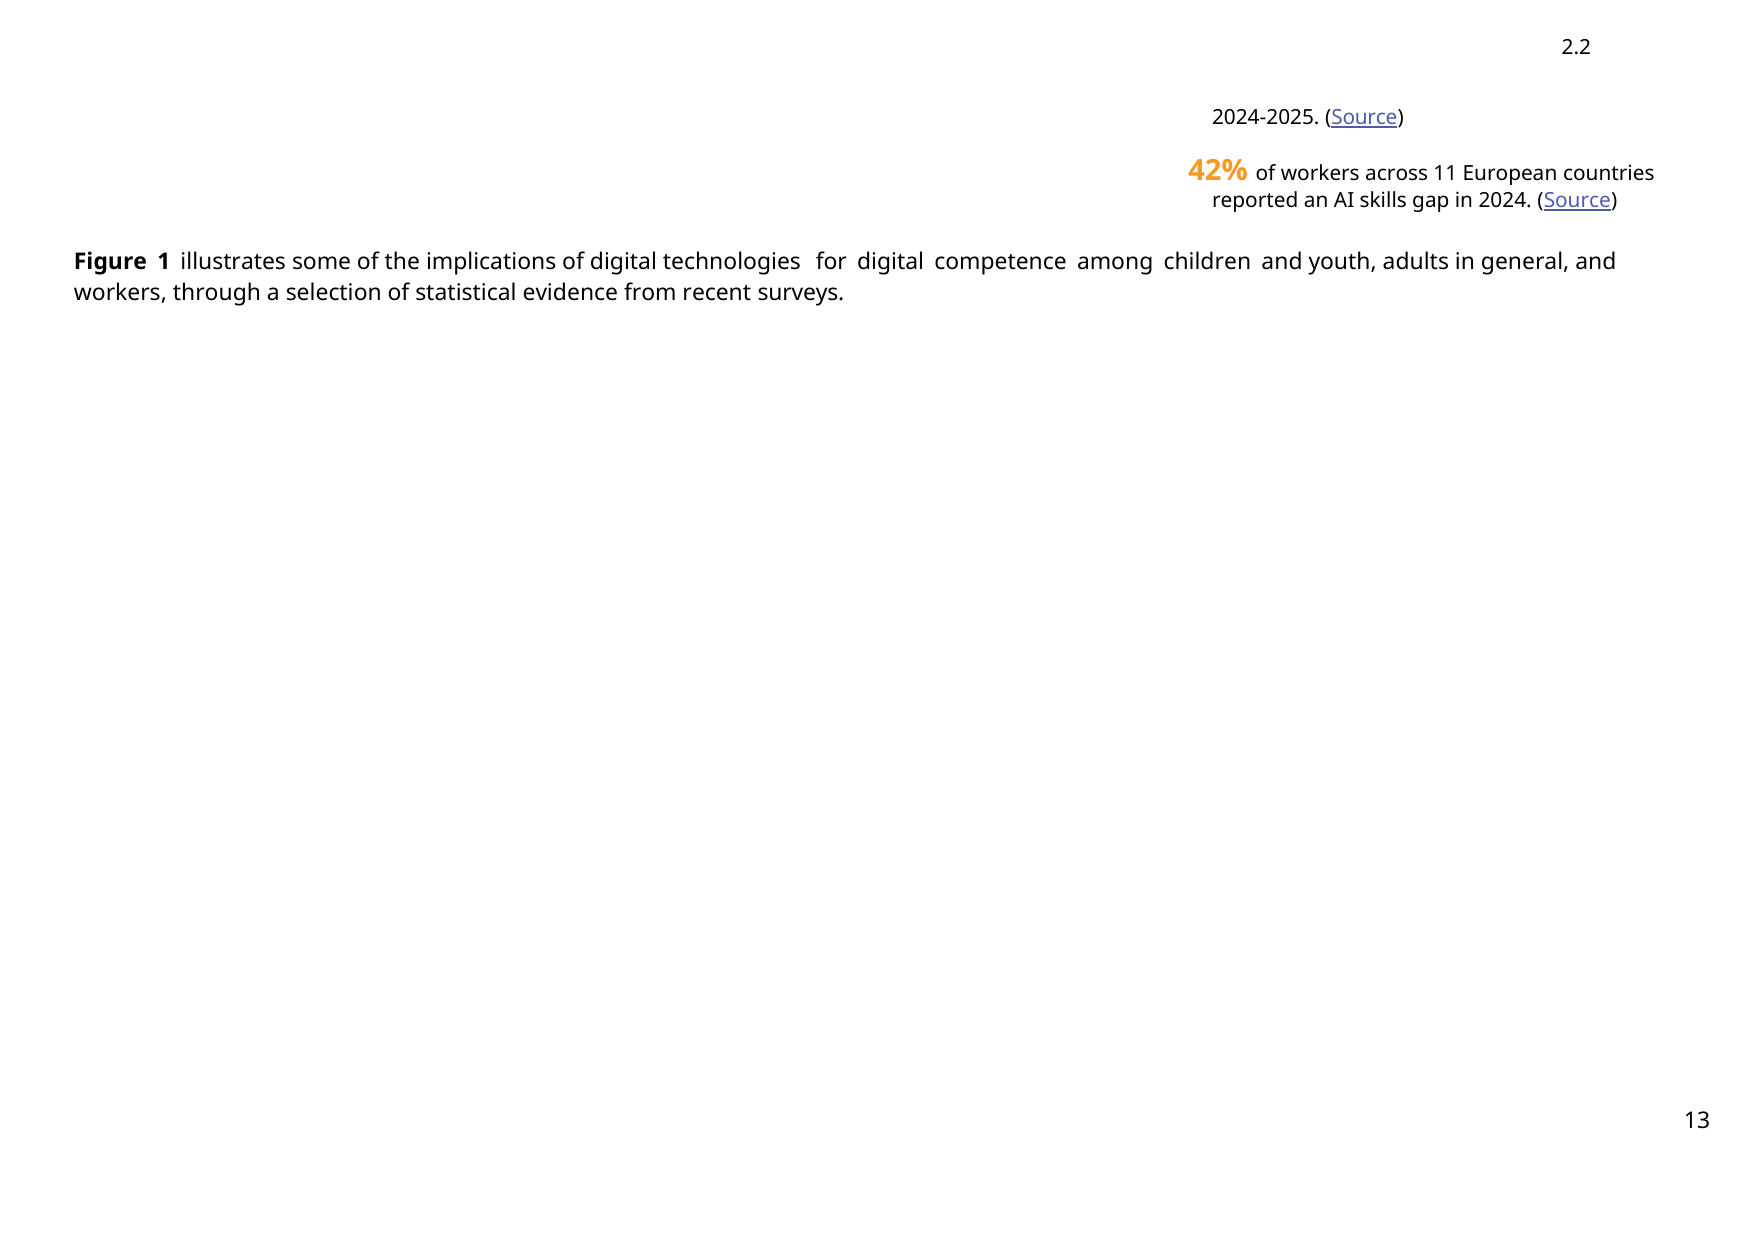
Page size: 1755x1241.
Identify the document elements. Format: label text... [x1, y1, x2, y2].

table_cell 2024-2025. (Source) 42% of workers across 11 European countries reported an AI skills gap in 2024. (Source) [1165, 82, 1710, 213]
table_cell [619, 82, 1165, 213]
table_cell [74, 82, 619, 213]
text Figure 1 illustrates some of the implications of digital technologies for digital competence among children and youth, adults in general, and workers, through a selection of statistical evidence from recent surveys. [74, 245, 1710, 307]
